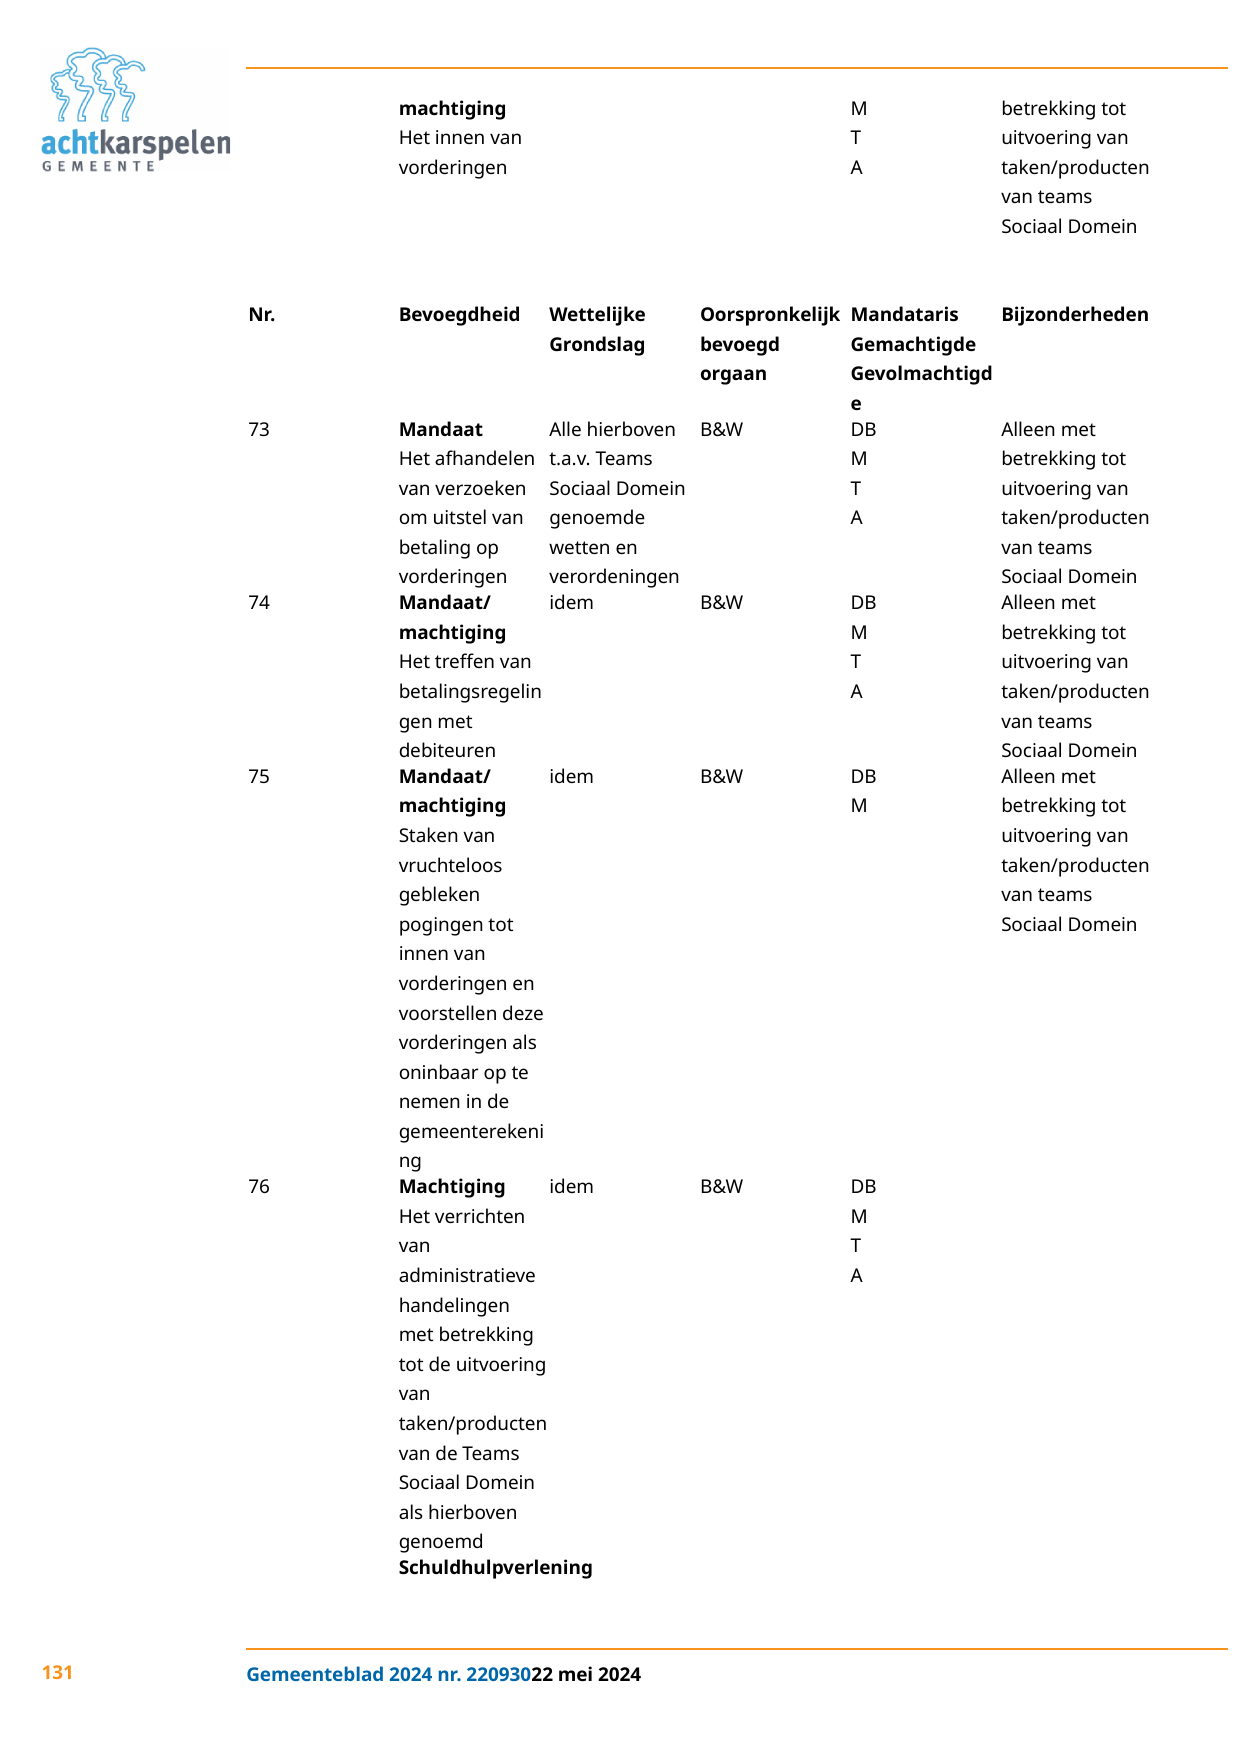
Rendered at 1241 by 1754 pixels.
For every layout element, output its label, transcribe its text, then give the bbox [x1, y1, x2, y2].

table_cell B&W [700, 1174, 850, 1554]
table_cell [549, 95, 700, 239]
table_cell DB M T A [850, 1174, 1001, 1554]
table_header Mandataris Gemachtigde Gevolmachtigde [850, 301, 1001, 416]
table_cell B&W [700, 763, 850, 1173]
table_cell Machtiging Het verrichten van administratieve handelingen met betrekking tot de uitvoering van taken/producten van de Teams Sociaal Domein als hierboven genoemd [399, 1174, 549, 1554]
table_cell 74 [248, 590, 398, 763]
table_cell B&W [700, 590, 850, 763]
table_cell DB M T A [850, 416, 1001, 589]
table_cell Mandaat/machtiging Staken van vruchteloos gebleken pogingen tot innen van vorderingen en voorstellen deze vorderingen als oninbaar op te nemen in de gemeenterekening [399, 763, 549, 1173]
table_header Nr. [248, 301, 398, 416]
table_cell M T A [850, 95, 1001, 239]
table_cell Mandaat Het afhandelen van verzoeken om uitstel van betaling op vorderingen [399, 416, 549, 589]
table_cell Mandaat/machtiging Het treffen van betalingsregelingen met debiteuren [399, 590, 549, 763]
table_cell idem [549, 590, 700, 763]
table_cell idem [549, 763, 700, 1173]
table_cell DB M [850, 763, 1001, 1173]
table_cell machtiging Het innen van vorderingen [399, 95, 549, 239]
table_cell Schuldhulpverlening [399, 1554, 1152, 1580]
table_cell [248, 1554, 398, 1580]
table_cell Alle hierboven t.a.v. Teams Sociaal Domein genoemde wetten en verordeningen [549, 416, 700, 589]
table_cell Alleen met betrekking tot uitvoering van taken/producten van teams Sociaal Domein [1001, 416, 1152, 589]
table_header Wettelijke Grondslag [549, 301, 700, 416]
table_cell B&W [700, 416, 850, 589]
table_cell [248, 95, 398, 239]
table_cell 75 [248, 763, 398, 1173]
table_cell 76 [248, 1174, 398, 1554]
table_cell 73 [248, 416, 398, 589]
table_cell Alleen met betrekking tot uitvoering van taken/producten van teams Sociaal Domein [1001, 590, 1152, 763]
table_cell betrekking tot uitvoering van taken/producten van teams Sociaal Domein [1001, 95, 1152, 239]
table_header Bijzonderheden [1001, 301, 1152, 416]
table_cell idem [549, 1174, 700, 1554]
table_cell [1001, 1174, 1152, 1554]
picture [41, 47, 231, 172]
table_cell Alleen met betrekking tot uitvoering van taken/producten van teams Sociaal Domein [1001, 763, 1152, 1173]
table_header Oorspronkelijk bevoegd orgaan [700, 301, 850, 416]
table_cell DB M T A [850, 590, 1001, 763]
table_cell [700, 95, 850, 239]
table_header Bevoegdheid [399, 301, 549, 416]
